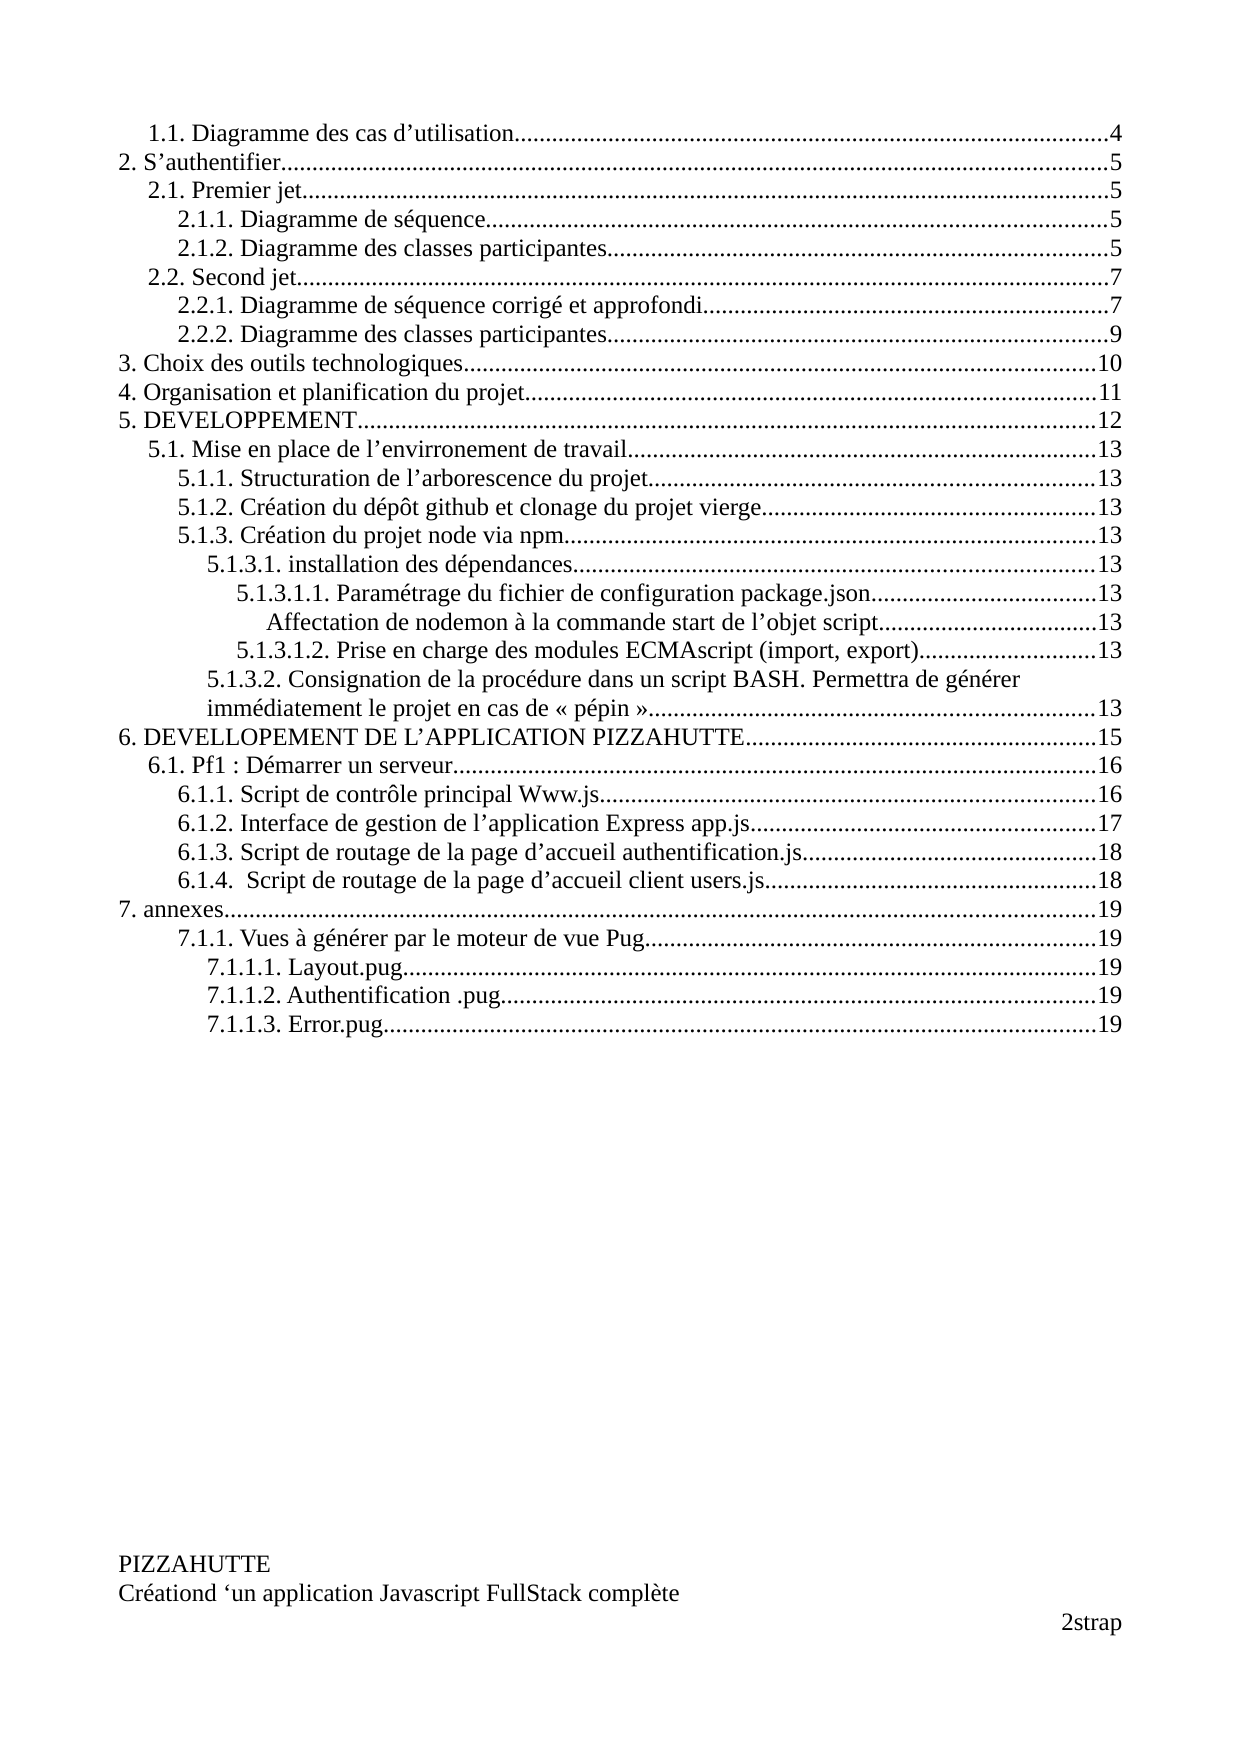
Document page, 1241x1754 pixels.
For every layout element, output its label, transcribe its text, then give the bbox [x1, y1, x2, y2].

text 5.1. Mise en place de l’envirronement de travail 13 [148, 434, 1122, 463]
text 6.1.1. Script de contrôle principal Www.js 16 [177, 779, 1122, 808]
text 2.2.1. Diagramme de séquence corrigé et approfondi 7 [177, 291, 1122, 319]
text 6. DEVELLOPEMENT DE L’APPLICATION PIZZAHUTTE 15 [118, 722, 1122, 751]
text 7.1.1.2. Authentification .pug 19 [207, 981, 1122, 1009]
text Affectation de nodemon à la commande start de l’objet script 13 [266, 607, 1122, 636]
text 6.1.4. Script de routage de la page d’accueil client users.js 18 [177, 866, 1122, 894]
text 5.1.3.1.1. Paramétrage du fichier de configuration package.json 13 [236, 578, 1122, 607]
text 7.1.1.3. Error.pug 19 [207, 1009, 1122, 1038]
text 5.1.2. Création du dépôt github et clonage du projet vierge 13 [177, 492, 1122, 521]
text 7. annexes 19 [118, 894, 1122, 923]
text 5.1.1. Structuration de l’arborescence du projet 13 [177, 463, 1122, 492]
text 2. S’authentifier 5 [118, 147, 1122, 176]
text 3. Choix des outils technologiques 10 [118, 348, 1122, 377]
text 2.2.2. Diagramme des classes participantes 9 [177, 319, 1122, 348]
text 2.2. Second jet 7 [148, 262, 1122, 291]
text 1.1. Diagramme des cas d’utilisation 4 [148, 118, 1122, 147]
text 5.1.3.1.2. Prise en charge des modules ECMAscript (import, export) 13 [236, 636, 1122, 664]
text 5.1.3. Création du projet node via npm 13 [177, 521, 1122, 549]
text 2.1.1. Diagramme de séquence 5 [177, 204, 1122, 233]
text 7.1.1.1. Layout.pug 19 [207, 952, 1122, 981]
text 7.1.1. Vues à générer par le moteur de vue Pug 19 [177, 923, 1122, 952]
text 2.1. Premier jet 5 [148, 176, 1122, 204]
text 5. DEVELOPPEMENT 12 [118, 406, 1122, 434]
text 2.1.2. Diagramme des classes participantes 5 [177, 233, 1122, 262]
text 4. Organisation et planification du projet 11 [118, 377, 1122, 406]
text 5.1.3.2. Consignation de la procédure dans un script BASH. Permettra de générer immédiatement le projet en cas de « pépin » 13 [207, 664, 1122, 722]
text 6.1.3. Script de routage de la page d’accueil authentification.js 18 [177, 837, 1122, 866]
text 6.1. Pf1 : Démarrer un serveur 16 [148, 751, 1122, 779]
text 5.1.3.1. installation des dépendances 13 [207, 549, 1122, 578]
text 6.1.2. Interface de gestion de l’application Express app.js 17 [177, 808, 1122, 837]
